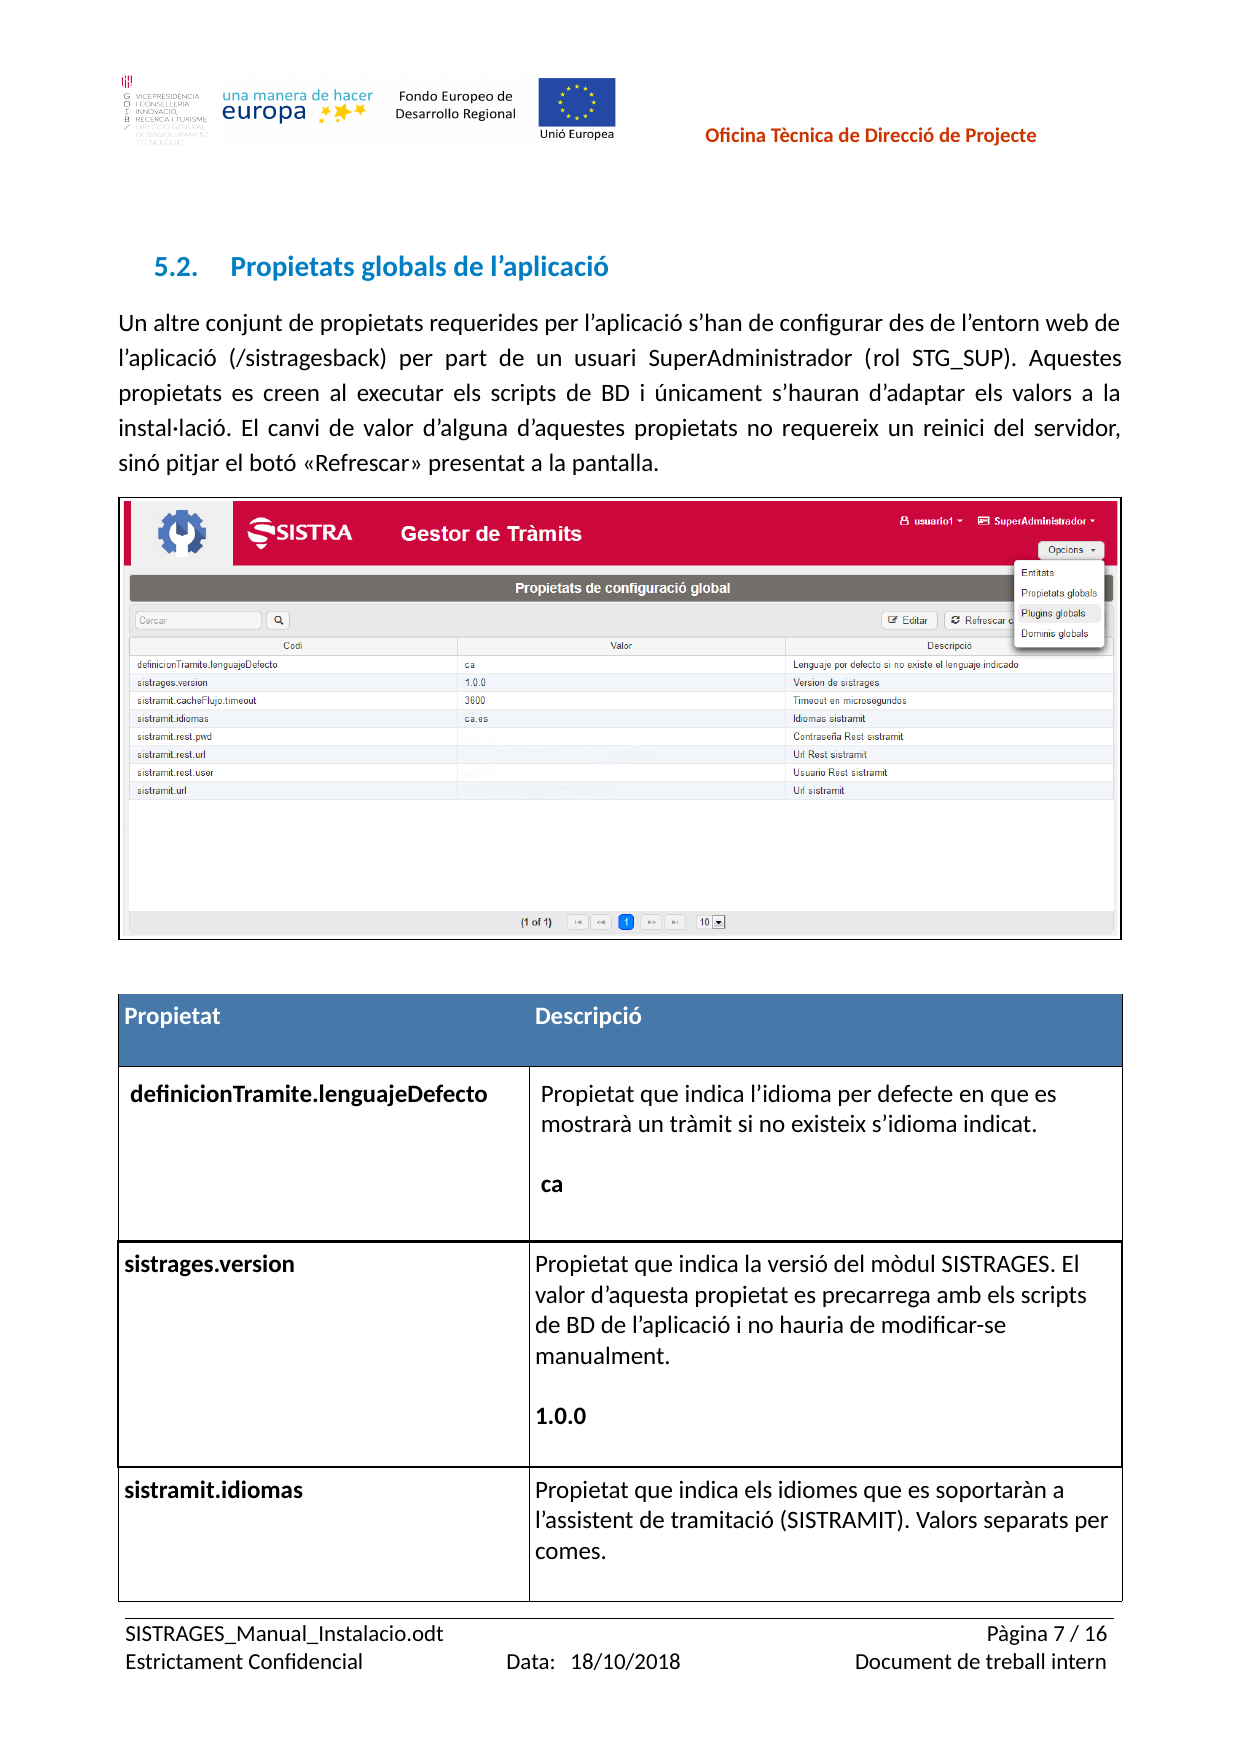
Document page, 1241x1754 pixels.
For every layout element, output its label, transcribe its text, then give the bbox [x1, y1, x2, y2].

picture [118, 73, 213, 147]
table_cell definicionTramite.lenguajeDefecto [119, 1067, 529, 1240]
subtitle Propietats globals de l’aplicació [153, 248, 1122, 283]
table_cell sistramit.idiomas [119, 1468, 529, 1601]
table_header Propietat [119, 994, 529, 1066]
table_cell sistrages.version [119, 1243, 529, 1466]
picture [122, 501, 1118, 936]
text Un altre conjunt de propietats requerides per l’aplicació s’han de configurar des de l’entorn web de l’aplicació (/sistragesback) per part de un usuari SuperAdministrador (rol STG_SUP). Aquestes propietats es creen al executar els scripts de BD i únicament s’hauran d’adaptar els valors a la instal·lació. El canvi de valor d’alguna d’aquestes propietats no requereix un reinici del servidor, sinó pitjar el botó «Refrescar» presentat a la pantalla. [118, 307, 1122, 478]
table_header Descripció [529, 994, 1122, 1066]
table_cell Propietat que indica l’idioma per defecte en que es mostrarà un tràmit si no existeix s’idioma indicat. ca [530, 1067, 1122, 1240]
picture [219, 73, 621, 147]
table_cell Propietat que indica els idiomes que es soportaràn a l’assistent de tramitació (SISTRAMIT). Valors separats per comes. [530, 1468, 1122, 1601]
table_cell Propietat que indica la versió del mòdul SISTRAGES. El valor d’aquesta propietat es precarrega amb els scripts de BD de l’aplicació i no hauria de modificar-se manualment. 1.0.0 [530, 1243, 1121, 1466]
